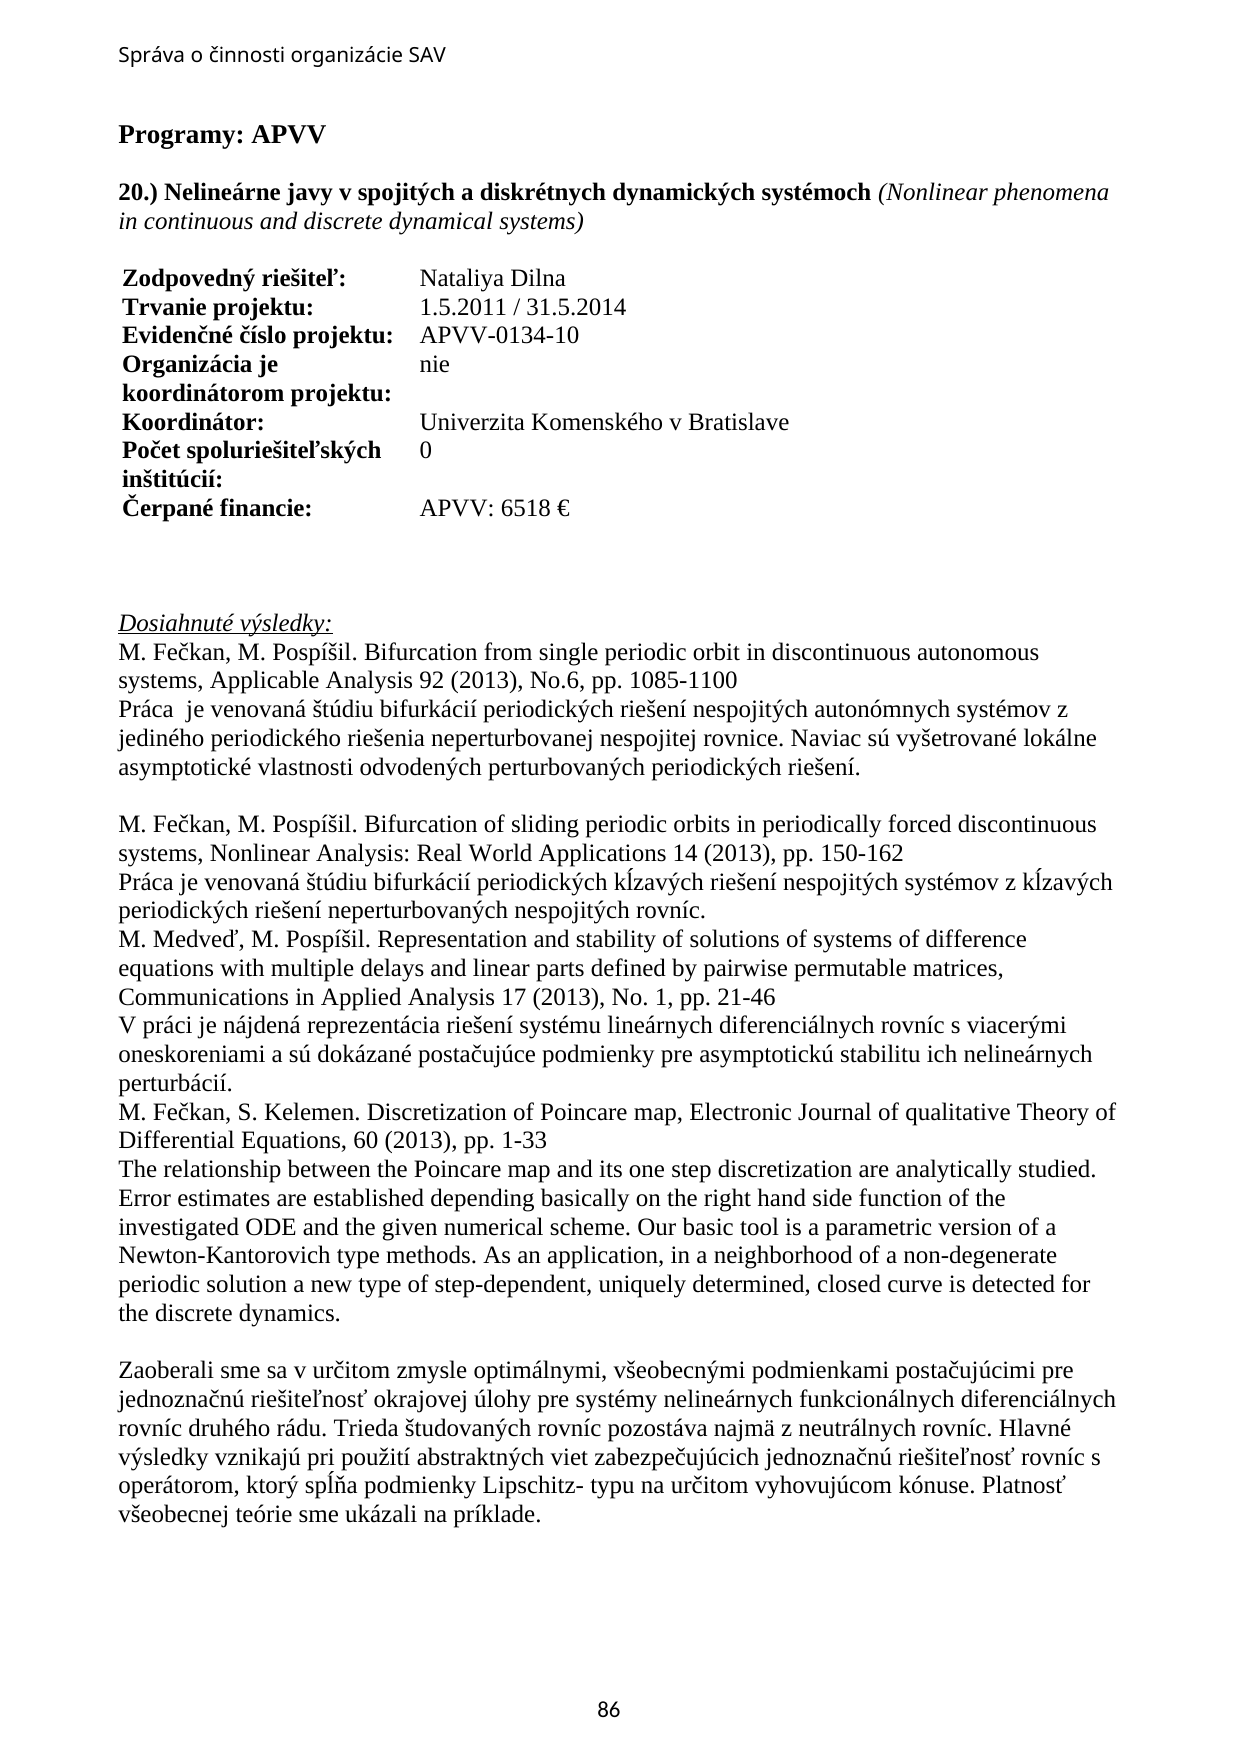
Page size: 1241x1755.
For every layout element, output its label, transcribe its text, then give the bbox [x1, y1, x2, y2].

table_cell Trvanie projektu: [122, 292, 419, 320]
table_cell Čerpané financie: [122, 493, 419, 579]
text Dosiahnuté výsledky: M. Fečkan, M. Pospíšil. Bifurcation from single periodic orbit in discontinuous autonomous systems, Applicable Analysis 92 (2013), No.6, pp. 1085-1100 Práca je venovaná štúdiu bifurkácií periodických riešení nespojitých autonómnych systémov z jediného periodického riešenia neperturbovanej nespojitej rovnice. Naviac sú vyšetrované lokálne asymptotické vlastnosti odvodených perturbovaných periodických riešení. M. Fečkan, M. Pospíšil. Bifurcation of sliding periodic orbits in periodically forced discontinuous systems, Nonlinear Analysis: Real World Applications 14 (2013), pp. 150-162 Práca je venovaná štúdiu bifurkácií periodických kĺzavých riešení nespojitých systémov z kĺzavých periodických riešení neperturbovaných nespojitých rovníc. M. Medveď, M. Pospíšil. Representation and stability of solutions of systems of difference equations with multiple delays and linear parts defined by pairwise permutable matrices, Communications in Applied Analysis 17 (2013), No. 1, pp. 21-46 V práci je nájdená reprezentácia riešení systému lineárnych diferenciálnych rovníc s viacerými oneskoreniami a sú dokázané postačujúce podmienky pre asymptotickú stabilitu ich nelineárnych perturbácií. M. Fečkan, S. Kelemen. Discretization of Poincare map, Electronic Journal of qualitative Theory of Differential Equations, 60 (2013), pp. 1-33 The relationship between the Poincare map and its one step discretization are analytically studied. Error estimates are established depending basically on the right hand side function of the investigated ODE and the given numerical scheme. Our basic tool is a parametric version of a Newton-Kantorovich type methods. As an application, in a neighborhood of a non-degenerate periodic solution a new type of step-dependent, uniquely determined, closed curve is detected for the discrete dynamics. Zaoberali sme sa v určitom zmysle optimálnymi, všeobecnými podmienkami postačujúcimi pre jednoznačnú riešiteľnosť okrajovej úlohy pre systémy nelineárnych funkcionálnych diferenciálnych rovníc druhého rádu. Trieda študovaných rovníc pozostáva najmä z neutrálnych rovníc. Hlavné výsledky vznikajú pri použití abstraktných viet zabezpečujúcich jednoznačnú riešiteľnosť rovníc s operátorom, ktorý spĺňa podmienky Lipschitz- typu na určitom vyhovujúcom kónuse. Platnosť všeobecnej teórie sme ukázali na príklade. [118, 579, 1122, 1584]
table_cell Evidenčné číslo projektu: [122, 320, 419, 349]
table_cell nie [419, 349, 1122, 407]
table_cell Koordinátor: [122, 407, 419, 435]
table_cell Organizácia je koordinátorom projektu: [122, 349, 419, 407]
table_cell APVV: 6518 € [419, 493, 1122, 579]
table_cell 1.5.2011 / 31.5.2014 [419, 292, 1122, 320]
text Programy: APVV [118, 118, 1122, 177]
table_cell Počet spoluriešiteľských inštitúcií: [122, 435, 419, 493]
table_header Zodpovedný riešiteľ: [122, 263, 419, 292]
text 20.) Nelineárne javy v spojitých a diskrétnych dynamických systémoch (Nonlinear phenomena in continuous and discrete dynamical systems) [118, 177, 1122, 263]
table_cell Univerzita Komenského v Bratislave [419, 407, 1122, 435]
table_header Nataliya Dilna [419, 263, 1122, 292]
table_cell APVV-0134-10 [419, 320, 1122, 349]
table_cell 0 [419, 435, 1122, 493]
